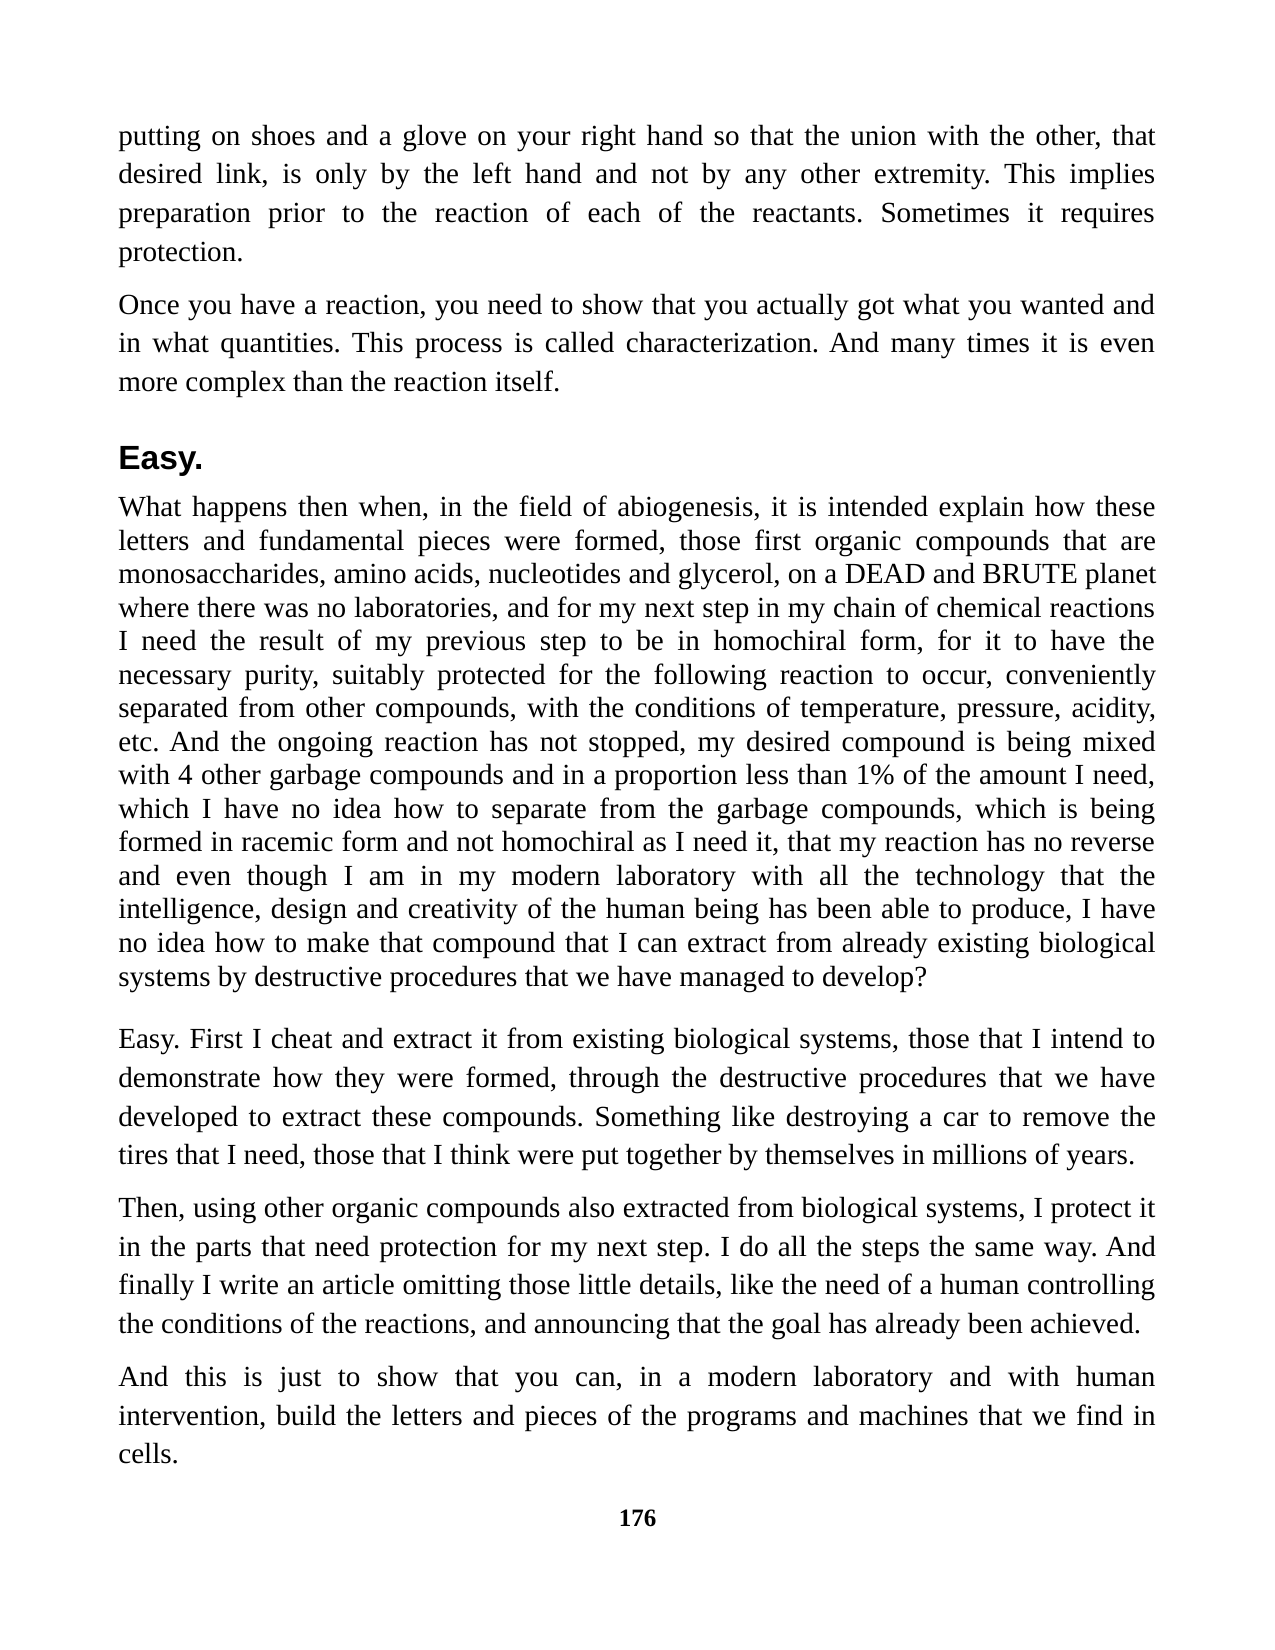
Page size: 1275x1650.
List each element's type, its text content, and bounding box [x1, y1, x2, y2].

subtitle Easy. [118, 438, 1157, 477]
text What happens then when, in the field of abiogenesis, it is intended explain how these letters and fundamental pieces were formed, those first organic compounds that are monosaccharides, amino acids, nucleotides and glycerol, on a DEAD and BRUTE planet where there was no laboratories, and for my next step in my chain of chemical reactions I need the result of my previous step to be in homochiral form, for it to have the necessary purity, suitably protected for the following reaction to occur, conveniently separated from other compounds, with the conditions of temperature, pressure, acidity, etc. And the ongoing reaction has not stopped, my desired compound is being mixed with 4 other garbage compounds and in a proportion less than 1% of the amount I need, which I have no idea how to separate from the garbage compounds, which is being formed in racemic form and not homochiral as I need it, that my reaction has no reverse and even though I am in my modern laboratory with all the technology that the intelligence, design and creativity of the human being has been able to produce, I have no idea how to make that compound that I can extract from already existing biological systems by destructive procedures that we have managed to develop? [118, 489, 1157, 992]
text putting on shoes and a glove on your right hand so that the union with the other, that desired link, is only by the left hand and not by any other extremity. This implies preparation prior to the reaction of each of the reactants. Sometimes it requires protection. [118, 118, 1157, 267]
text Then, using other organic compounds also extracted from biological systems, I protect it in the parts that need protection for my next step. I do all the steps the same way. And finally I write an article omitting those little details, like the need of a human controlling the conditions of the reactions, and announcing that the goal has already been achieved. [118, 1190, 1157, 1339]
text Easy. First I cheat and extract it from existing biological systems, those that I intend to demonstrate how they were formed, through the destructive procedures that we have developed to extract these compounds. Something like destroying a car to remove the tires that I need, those that I think were put together by themselves in millions of years. [118, 1022, 1157, 1171]
text Once you have a reaction, you need to show that you actually got what you wanted and in what quantities. This process is called characterization. And many times it is even more complex than the reaction itself. [118, 287, 1157, 397]
text And this is just to show that you can, in a modern laboratory and with human intervention, build the letters and pieces of the programs and machines that we find in cells. [118, 1359, 1157, 1470]
